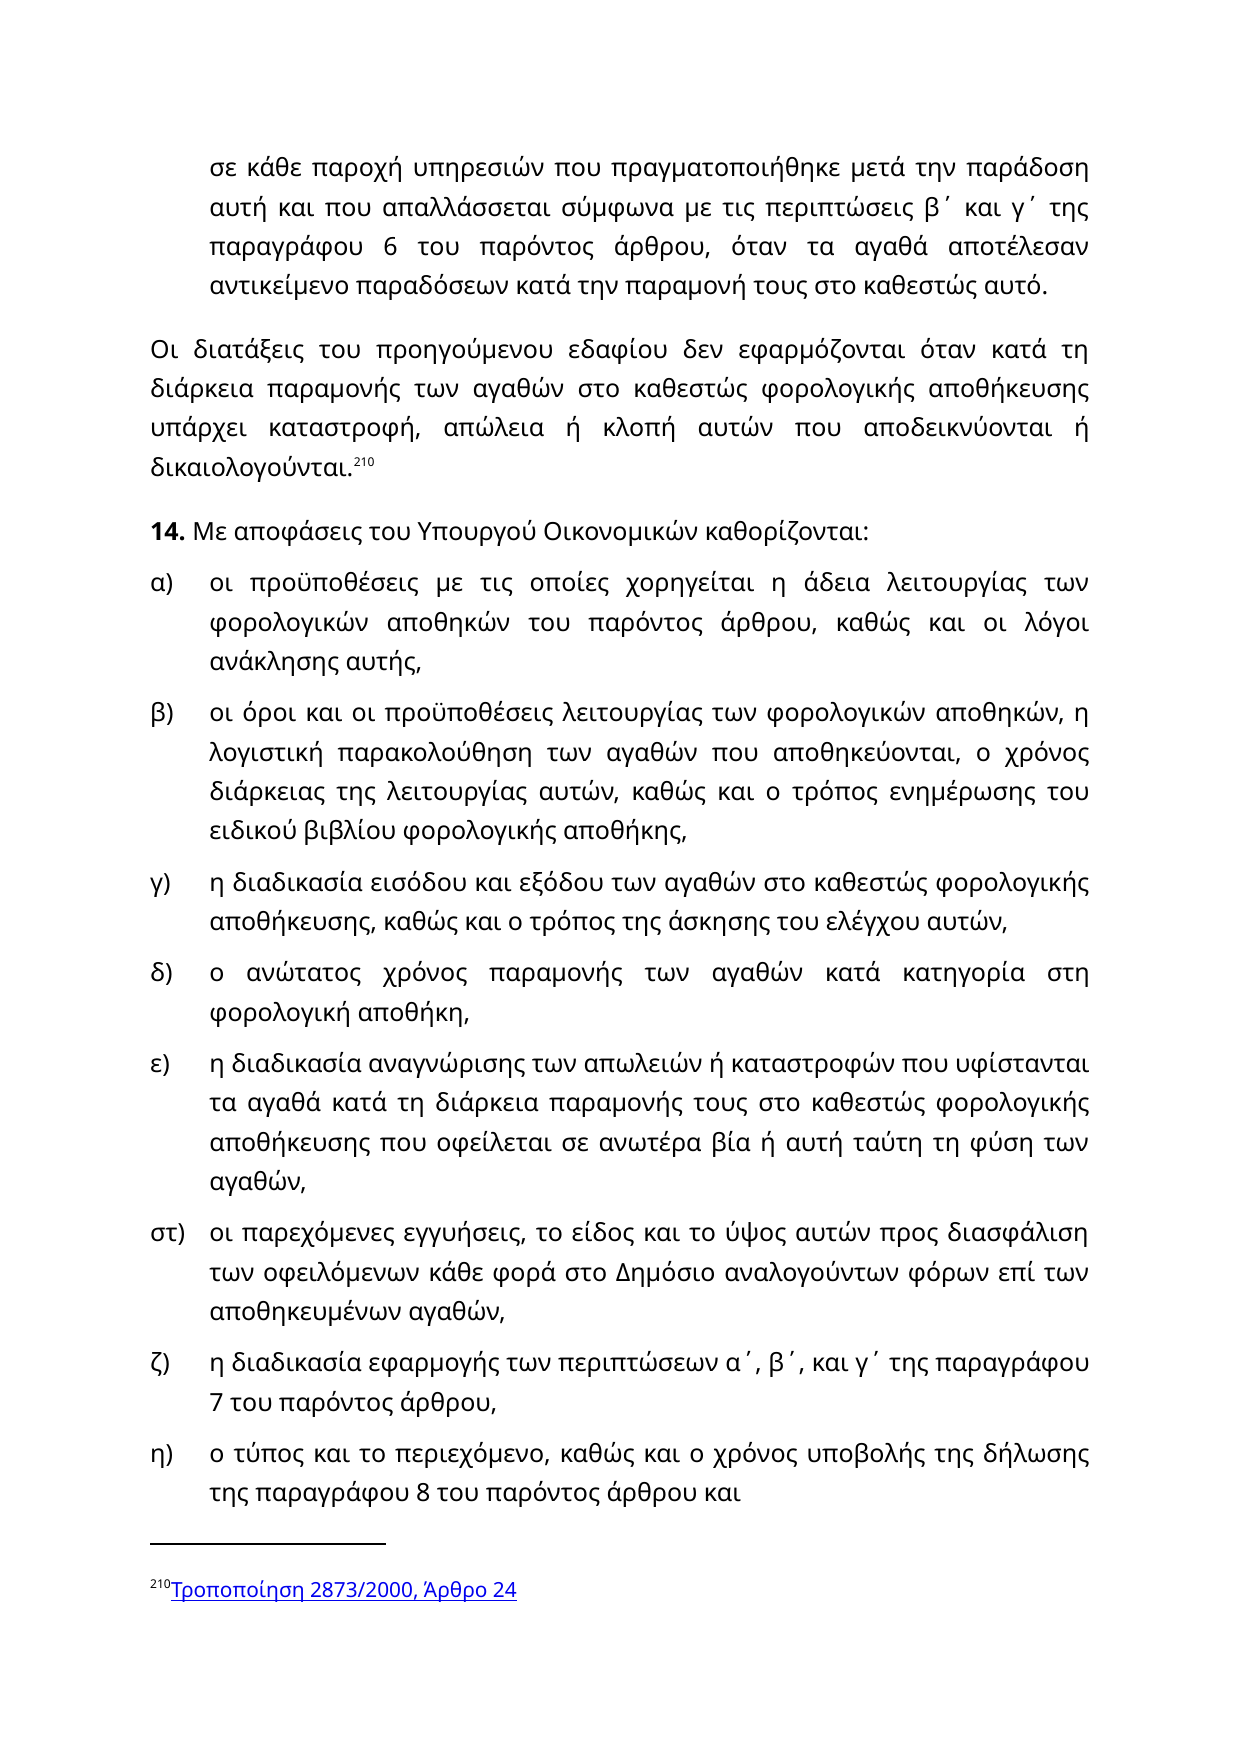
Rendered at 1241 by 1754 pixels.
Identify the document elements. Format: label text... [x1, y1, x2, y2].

list γ) η διαδικασία εισόδου και εξόδου των αγαθών στο καθεστώς φορολογικής αποθήκευσης, καθώς και ο τρόπος της άσκησης του ελέγχου αυτών, [150, 864, 1090, 937]
list ε) η διαδικασία αναγνώρισης των απωλειών ή καταστροφών που υφίστανται τα αγαθά κατά τη διάρκεια παραμονής τους στο καθεστώς φορολογικής αποθήκευσης που οφείλεται σε ανωτέρα βία ή αυτή ταύτη τη φύση των αγαθών, [150, 1046, 1090, 1197]
list ζ) η διαδικασία εφαρμογής των περιπτώσεων α΄, β΄, και γ΄ της παραγράφου 7 του παρόντος άρθρου, [150, 1345, 1090, 1418]
text Τροποποίηση 2873/2000, Άρθρο 24 [150, 1576, 1090, 1604]
list α) οι προϋποθέσεις με τις οποίες χορηγείται η άδεια λειτουργίας των φορολογικών αποθηκών του παρόντος άρθρου, καθώς και οι λόγοι ανάκλησης αυτής, [150, 565, 1090, 677]
text 14. Με αποφάσεις του Υπουργού Οικονομικών καθορίζονται: [150, 513, 1090, 547]
list σε κάθε παροχή υπηρεσιών που πραγματοποιήθηκε μετά την παράδοση αυτή και που απαλλάσσεται σύμφωνα με τις περιπτώσεις β΄ και γ΄ της παραγράφου 6 του παρόντος άρθρου, όταν τα αγαθά αποτέλεσαν αντικείμενο παραδόσεων κατά την παραμονή τους στο καθεστώς αυτό. [150, 150, 1090, 302]
text Οι διατάξεις του προηγούμενου εδαφίου δεν εφαρμόζονται όταν κατά τη διάρκεια παραμονής των αγαθών στο καθεστώς φορολογικής αποθήκευσης υπάρχει καταστροφή, απώλεια ή κλοπή αυτών που αποδεικνύονται ή δικαιολογούνται. [150, 332, 1090, 483]
list δ) ο ανώτατος χρόνος παραμονής των αγαθών κατά κατηγορία στη φορολογική αποθήκη, [150, 955, 1090, 1028]
list β) οι όροι και οι προϋποθέσεις λειτουργίας των φορολογικών αποθηκών, η λογιστική παρακολούθηση των αγαθών που αποθηκεύονται, ο χρόνος διάρκειας της λειτουργίας αυτών, καθώς και ο τρόπος ενημέρωσης του ειδικού βιβλίου φορολογικής αποθήκης, [150, 695, 1090, 847]
list στ) οι παρεχόμενες εγγυήσεις, το είδος και το ύψος αυτών προς διασφάλιση των οφειλόμενων κάθε φορά στο Δημόσιο αναλογούντων φόρων επί των αποθηκευμένων αγαθών, [150, 1215, 1090, 1327]
list η) ο τύπος και το περιεχόμενο, καθώς και ο χρόνος υποβολής της δήλωσης της παραγράφου 8 του παρόντος άρθρου και [150, 1436, 1090, 1509]
